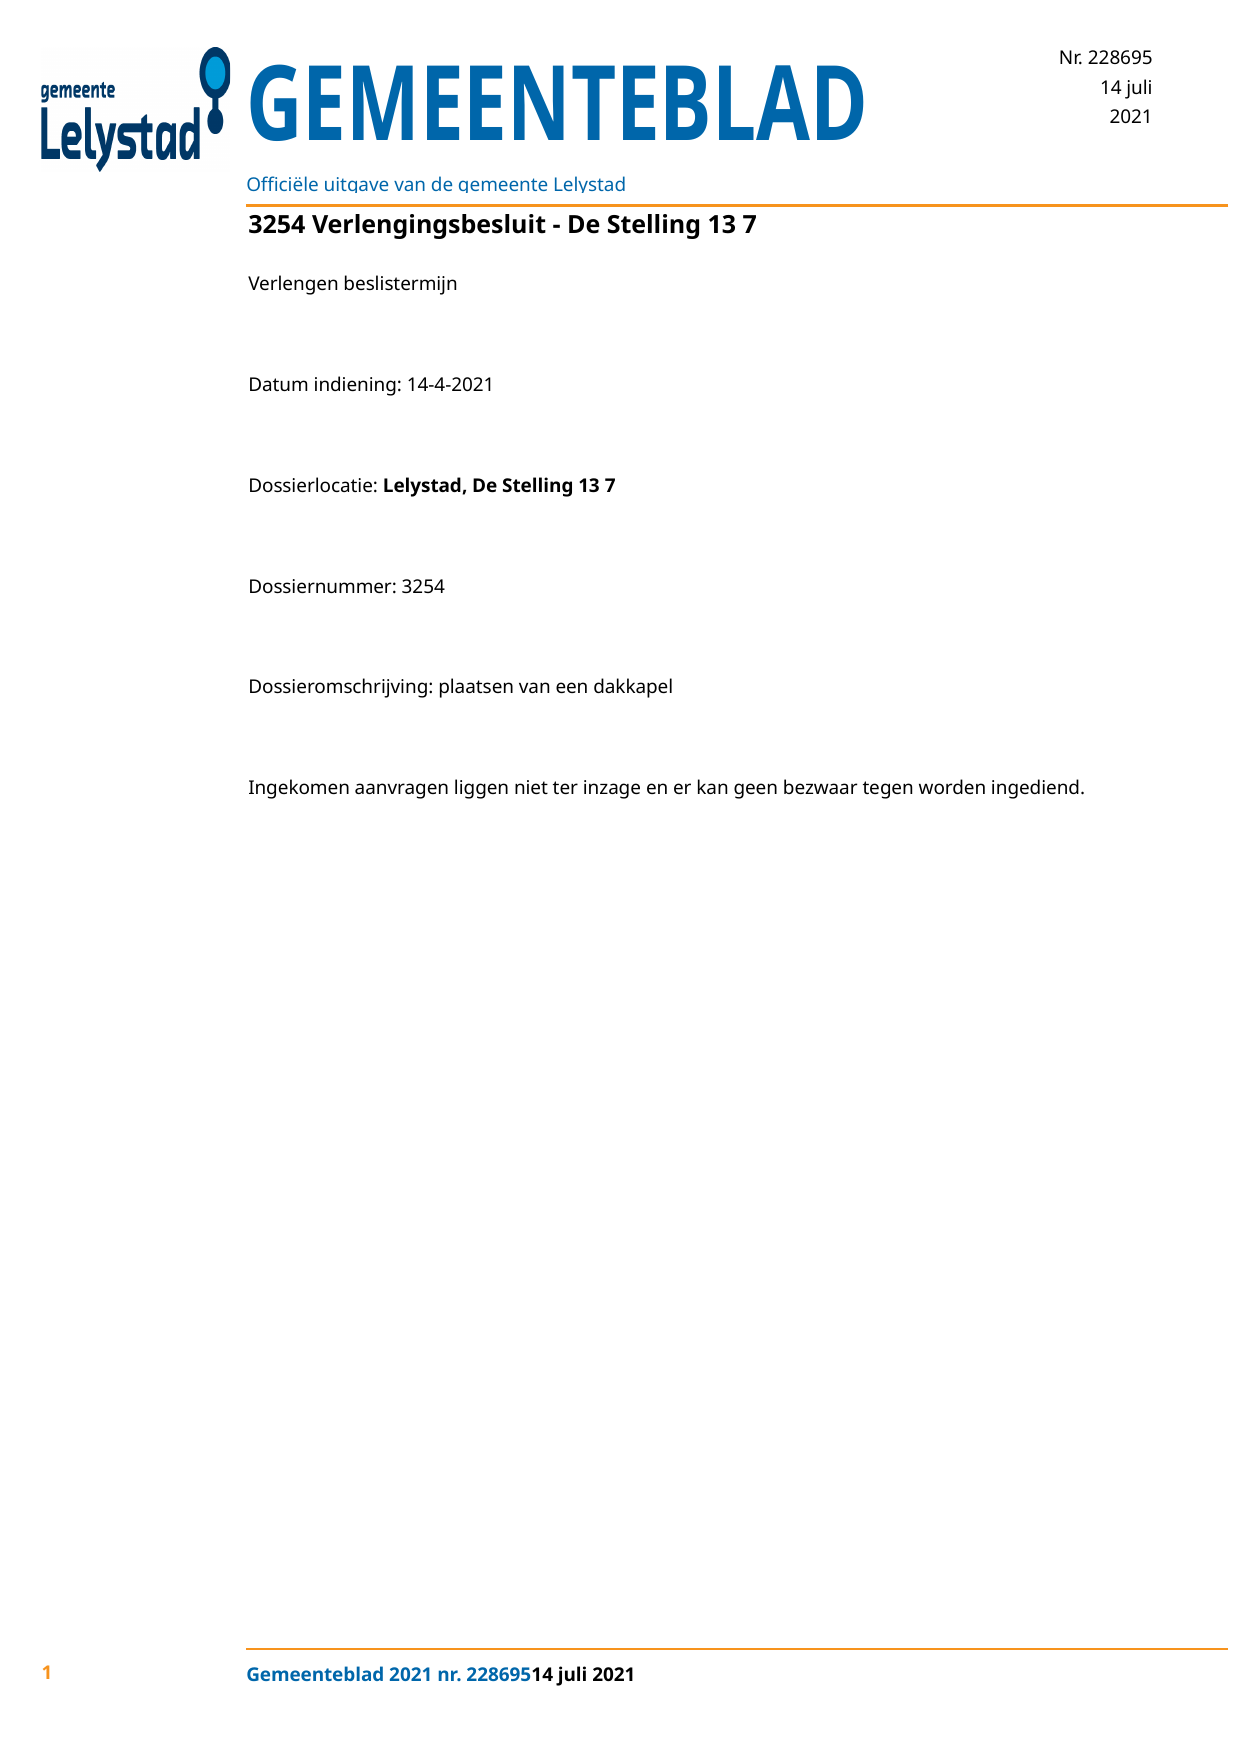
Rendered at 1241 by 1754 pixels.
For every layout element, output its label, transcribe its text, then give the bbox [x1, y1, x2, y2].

text Dossieromschrijving: plaatsen van een dakkapel [248, 674, 1152, 699]
text Verlengen beslistermijn [248, 270, 1152, 296]
text Datum indiening: 14-4-2021 [248, 371, 1152, 397]
text Dossiernummer: 3254 [248, 573, 1152, 598]
text Ingekomen aanvragen liggen niet ter inzage en er kan geen bezwaar tegen worden ingediend. [248, 774, 1152, 800]
text Dossierlocatie: Lelystad, De Stelling 13 7 [248, 472, 1152, 498]
picture [41, 47, 231, 172]
text 3254 Verlengingsbesluit - De Stelling 13 7 [248, 207, 1152, 241]
